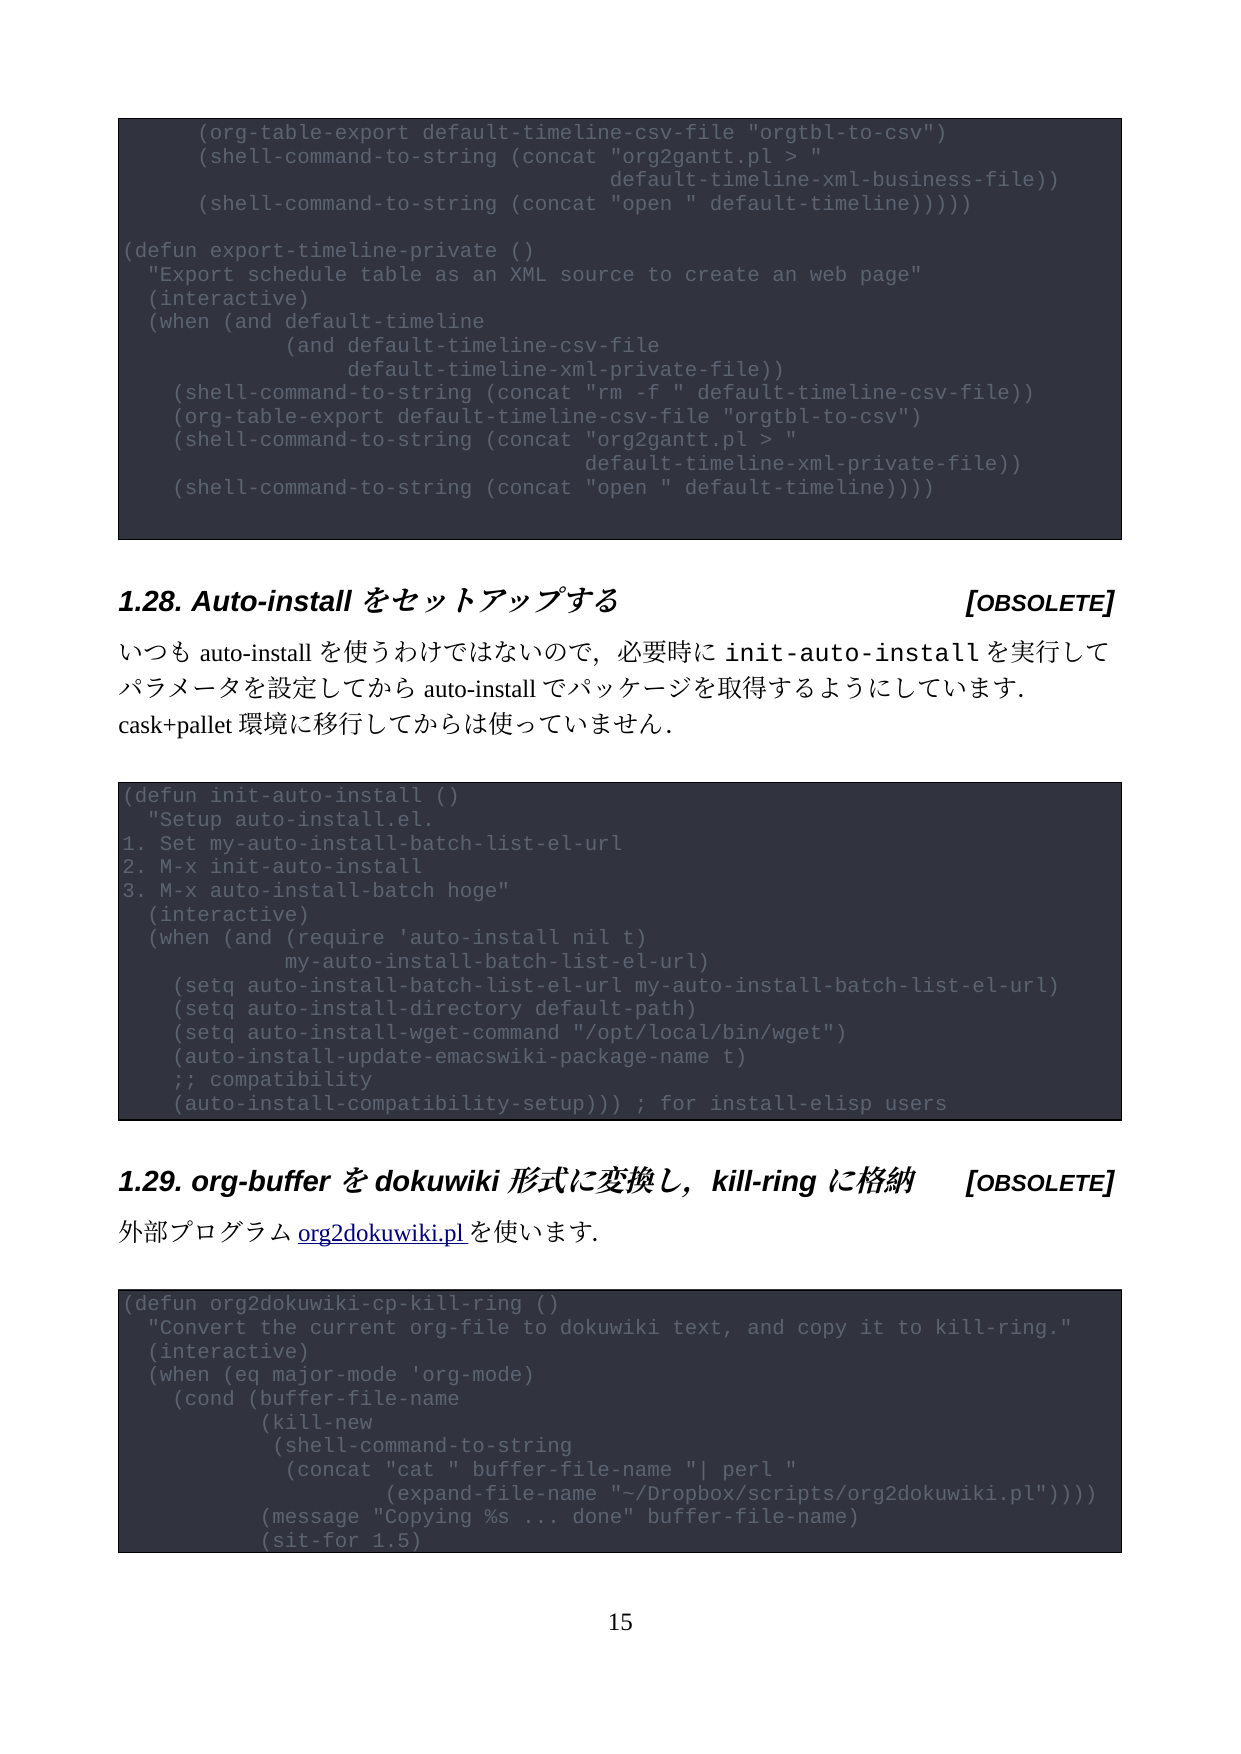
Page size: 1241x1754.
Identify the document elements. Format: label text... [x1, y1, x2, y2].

text "Convert the current org-file to dokuwiki text, and copy it to kill-ring." [119, 1313, 1121, 1337]
text (interactive) [119, 284, 1121, 307]
text (shell-command-to-string [119, 1431, 1121, 1455]
text (kill-new [119, 1408, 1121, 1431]
text (when (and (require 'auto-install nil t) [119, 923, 1121, 947]
text (shell-command-to-string (concat "rm -f " default-timeline-csv-file)) [119, 378, 1121, 402]
text (when (and default-timeline [119, 307, 1121, 331]
text (shell-command-to-string (concat "open " default-timeline))))) [119, 189, 1121, 213]
text いつも auto-install を使うわけではないので，必要時に init-auto-install を実行してパラメータを設定してから auto-install でパッケージを取得するようにしています．cask+pallet 環境に移行してからは使っていません． [118, 632, 1122, 769]
text (org-table-export default-timeline-csv-file "orgtbl-to-csv") [119, 119, 1121, 142]
text (auto-install-update-emacswiki-package-name t) [119, 1042, 1121, 1065]
text (sit-for 1.5) [119, 1526, 1121, 1552]
text (auto-install-compatibility-setup))) ; for install-elisp users [119, 1089, 1121, 1119]
text (shell-command-to-string (concat "org2gantt.pl > " [119, 426, 1121, 449]
text (concat "cat " buffer-file-name "| perl " [119, 1455, 1121, 1479]
text (expand-file-name "~/Dropbox/scripts/org2dokuwiki.pl")))) [119, 1479, 1121, 1502]
text (cond (buffer-file-name [119, 1384, 1121, 1408]
text (defun org2dokuwiki-cp-kill-ring () [119, 1291, 1121, 1313]
text ;; compatibility [119, 1065, 1121, 1089]
text 1. Set my-auto-install-batch-list-el-url [119, 829, 1121, 852]
text (message "Copying %s ... done" buffer-file-name) [119, 1502, 1121, 1526]
text 3. M-x auto-install-batch hoge" [119, 876, 1121, 900]
text "Export schedule table as an XML source to create an web page" [119, 260, 1121, 284]
text (interactive) [119, 1337, 1121, 1360]
text (org-table-export default-timeline-csv-file "orgtbl-to-csv") [119, 402, 1121, 426]
text (interactive) [119, 900, 1121, 923]
text (defun init-auto-install () [119, 783, 1121, 805]
text (defun export-timeline-private () [119, 236, 1121, 260]
text (shell-command-to-string (concat "open " default-timeline)))) [119, 473, 1121, 500]
text (when (eq major-mode 'org-mode) [119, 1360, 1121, 1384]
text "Setup auto-install.el. [119, 805, 1121, 829]
subtitle org-buffer を dokuwiki 形式に変換し，kill-ring に格納 [obsolete] [118, 1158, 1122, 1200]
subtitle Auto-install をセットアップする [obsolete] [118, 578, 1122, 620]
text (setq auto-install-directory default-path) [119, 994, 1121, 1018]
text 2. M-x init-auto-install [119, 852, 1121, 876]
text (setq auto-install-wget-command "/opt/local/bin/wget") [119, 1018, 1121, 1042]
text my-auto-install-batch-list-el-url) [119, 947, 1121, 971]
text default-timeline-xml-private-file)) [119, 449, 1121, 473]
text default-timeline-xml-private-file)) [119, 354, 1121, 378]
text (setq auto-install-batch-list-el-url my-auto-install-batch-list-el-url) [119, 971, 1121, 994]
text default-timeline-xml-business-file)) [119, 165, 1121, 189]
text 外部プログラムorg2dokuwiki.plを使います． [118, 1212, 1122, 1277]
text (shell-command-to-string (concat "org2gantt.pl > " [119, 142, 1121, 165]
text (and default-timeline-csv-file [119, 331, 1121, 354]
